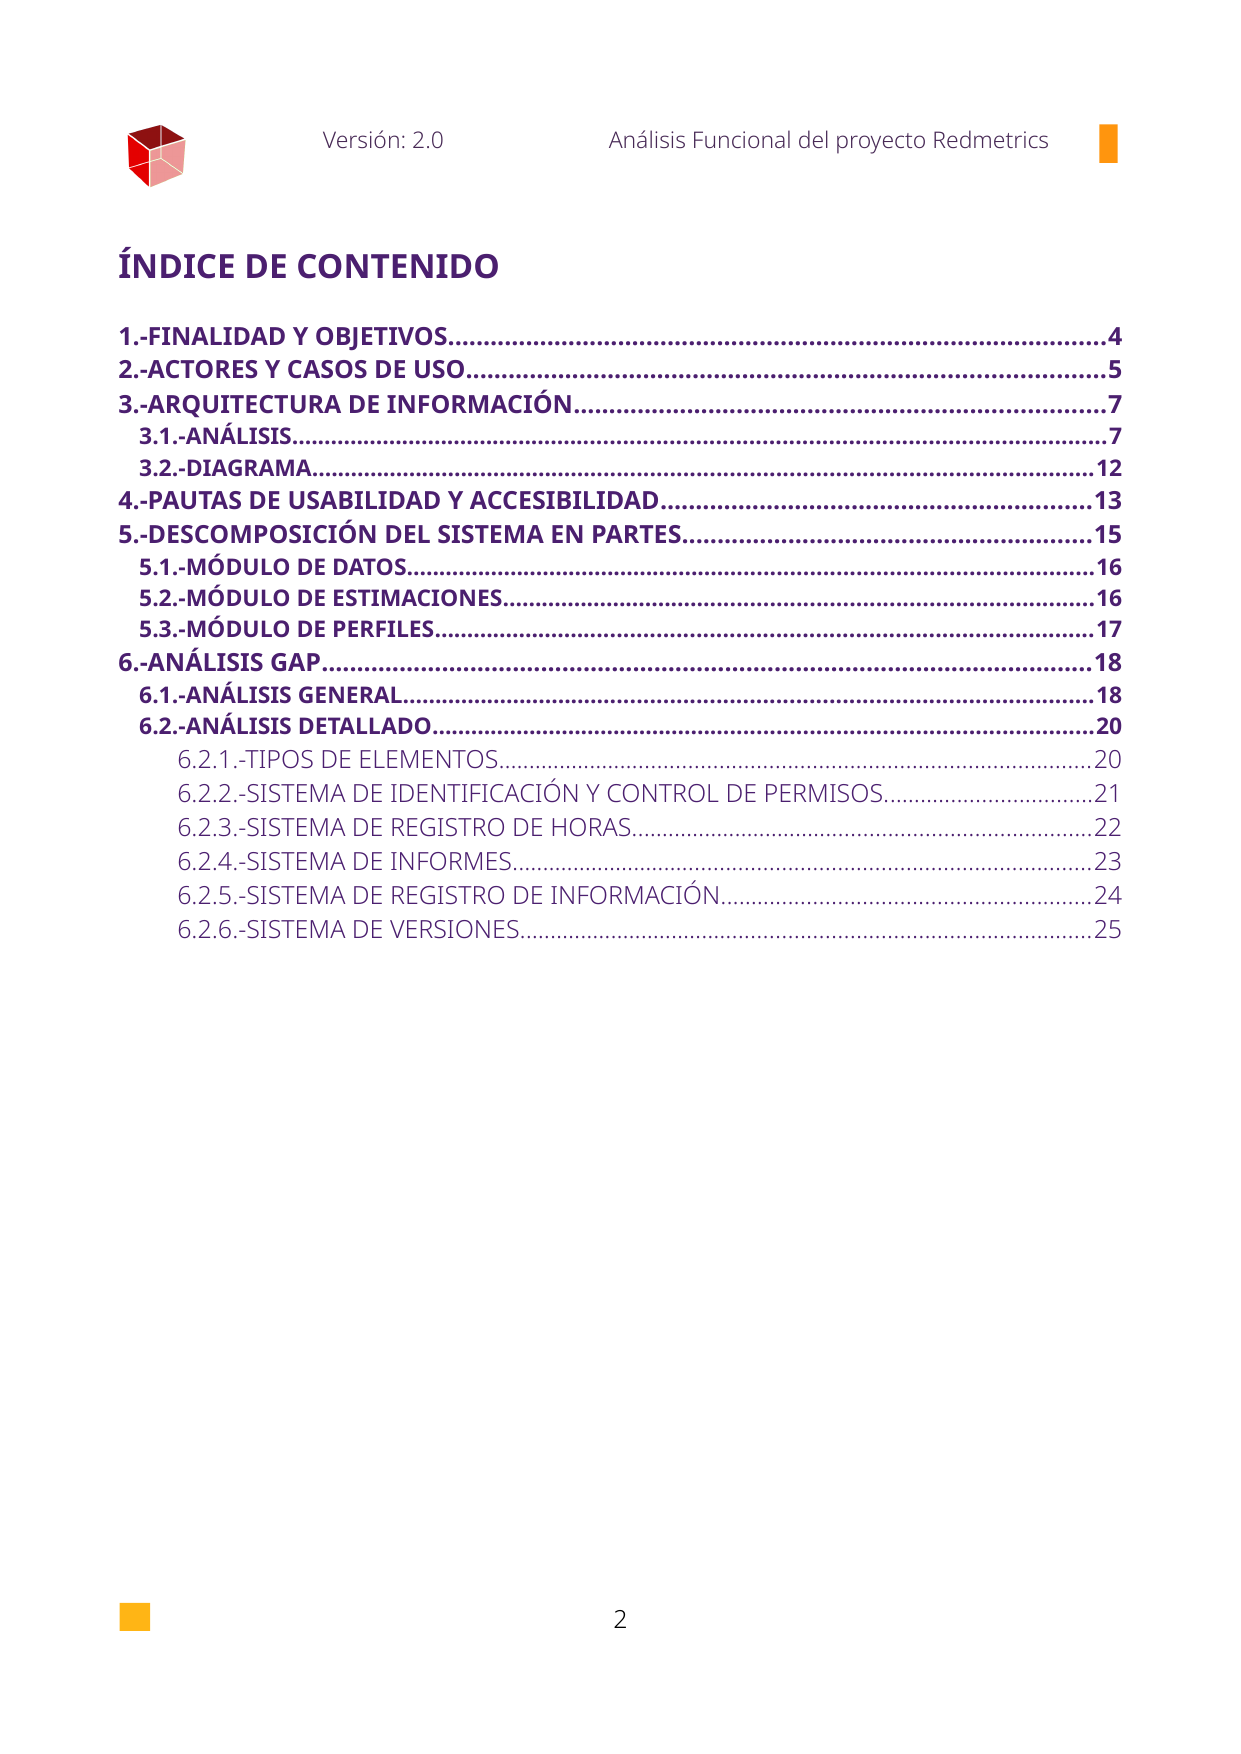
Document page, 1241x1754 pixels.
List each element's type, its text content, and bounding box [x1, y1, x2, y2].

text 5.1.-Módulo de Datos 16 [139, 551, 1122, 582]
picture [123, 123, 189, 189]
text 6.1.-Análisis general 18 [139, 679, 1122, 710]
text 6.2.4.-Sistema de Informes. 23 [177, 843, 1122, 877]
text 5.2.-Módulo de Estimaciones 16 [139, 582, 1122, 613]
text 6.2.1.-Tipos de elementos 20 [177, 741, 1122, 775]
text 3.-Arquitectura de información 7 [118, 386, 1122, 420]
text 4.-Pautas de usabilidad y accesibilidad 13 [118, 483, 1122, 517]
text 1.-Finalidad y objetivos 4 [118, 318, 1122, 352]
text 6.2.3.-Sistema de Registro de Horas. 22 [177, 809, 1122, 843]
text 2.-Actores y casos de uso 5 [118, 352, 1122, 386]
subtitle Índice de contenido [118, 243, 1122, 288]
text 6.2.5.-Sistema de Registro de Información. 24 [177, 877, 1122, 912]
text 6.2.2.-Sistema de Identificación y Control de Permisos. 21 [177, 775, 1122, 809]
text 5.3.-Módulo de Perfiles 17 [139, 613, 1122, 645]
text 6.2.6.-Sistema de Versiones. 25 [177, 912, 1122, 946]
text 3.2.-Diagrama 12 [139, 452, 1122, 483]
text 5.-Descomposición del sistema en partes 15 [118, 517, 1122, 551]
text 3.1.-Análisis 7 [139, 420, 1122, 452]
text 6.-Análisis GAP 18 [118, 645, 1122, 679]
text 6.2.-Análisis detallado 20 [139, 710, 1122, 741]
